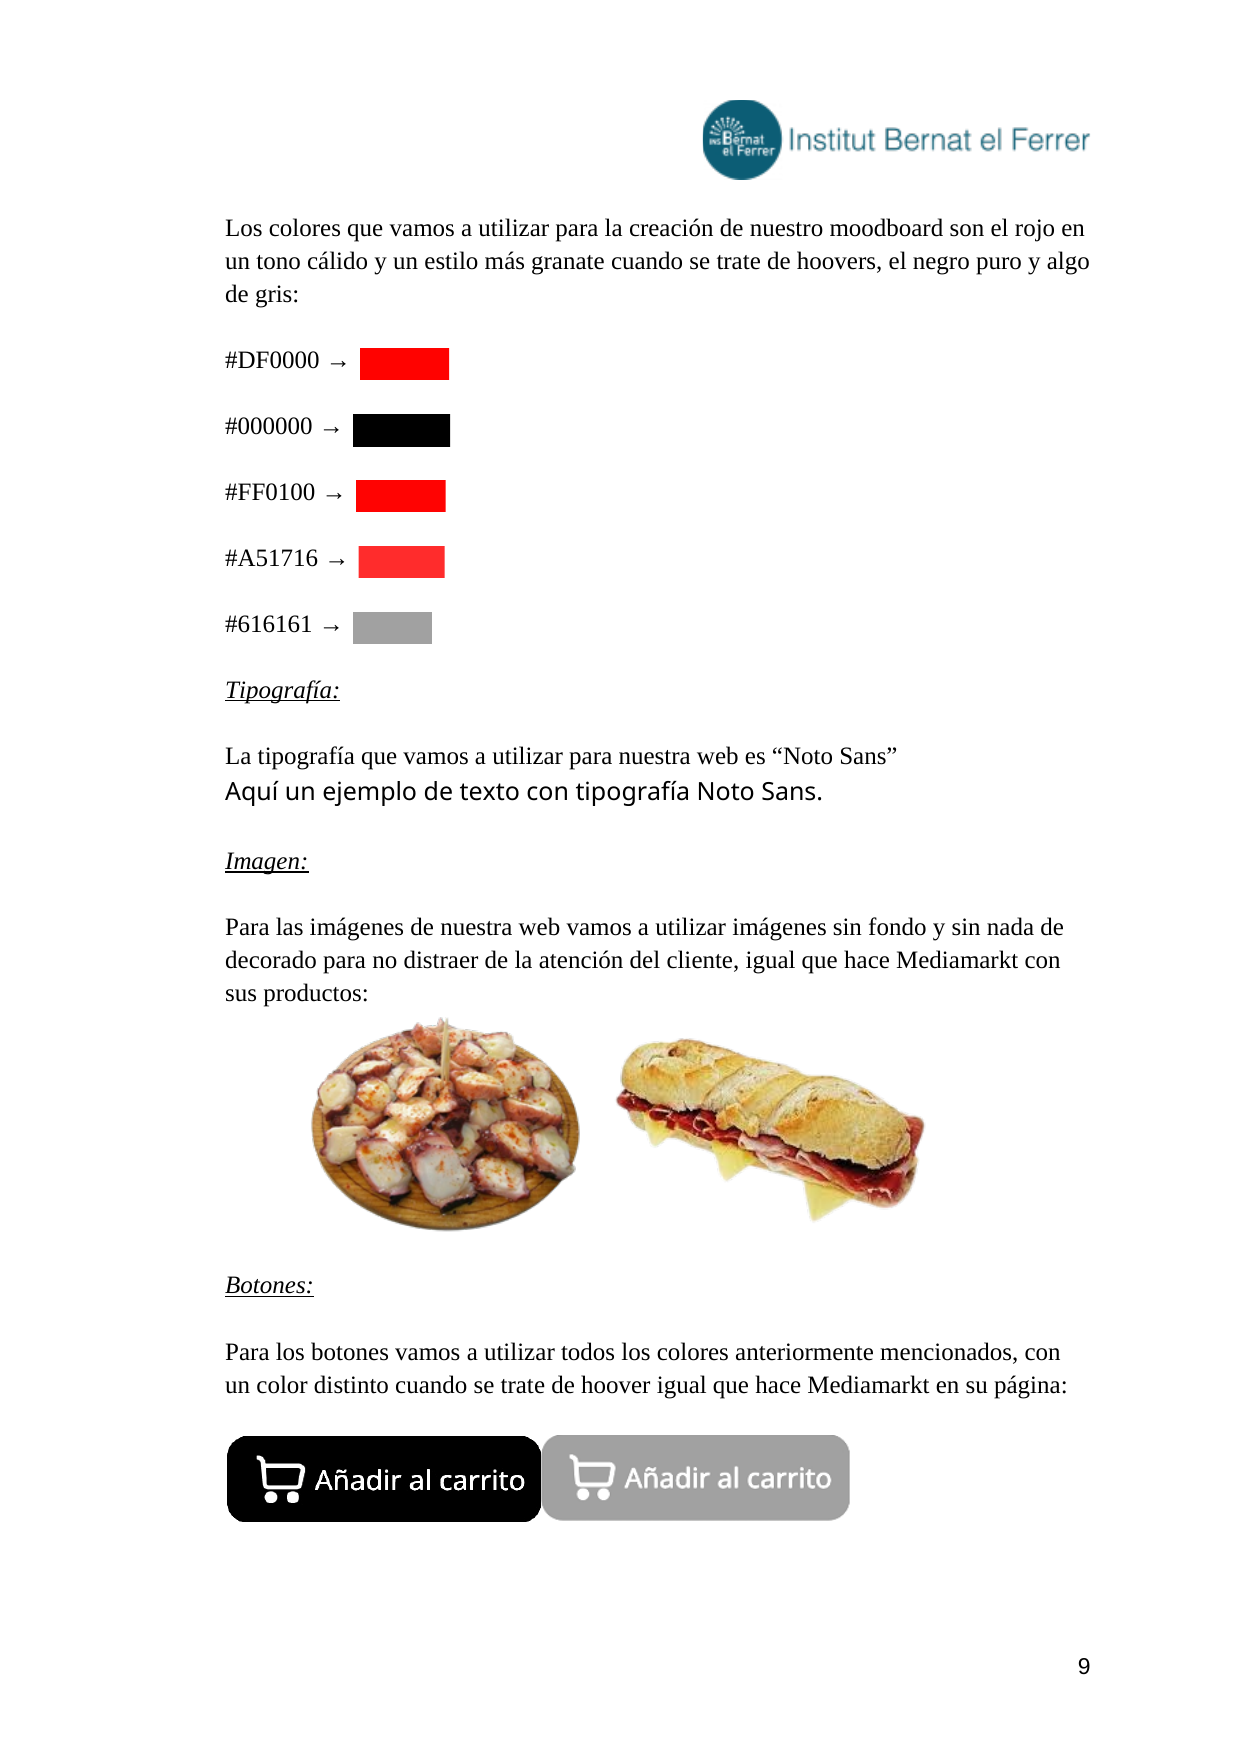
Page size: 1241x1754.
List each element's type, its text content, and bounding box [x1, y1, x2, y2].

text Los colores que vamos a utilizar para la creación de nuestro moodboard son el rojo en un tono cálido y un estilo más granate cuando se trate de hoovers, el negro puro y algo de gris: [225, 213, 1090, 307]
text #000000 → [225, 411, 1090, 439]
text #FF0100 → [225, 477, 1090, 506]
text #616161 → [225, 609, 1090, 638]
text #DF0000 → [225, 345, 1090, 373]
picture [353, 439, 451, 447]
picture [225, 1435, 852, 1522]
text Tipografía: [225, 675, 1090, 704]
picture [353, 638, 432, 644]
text Para los botones vamos a utilizar todos los colores anteriormente mencionados, con un color distinto cuando se trate de hoover igual que hace Mediamarkt en su página: [225, 1337, 1090, 1398]
text Imagen: [225, 846, 1090, 875]
text Aquí un ejemplo de texto con tipografía Noto Sans. [225, 774, 1090, 808]
picture [358, 572, 445, 578]
text La tipografía que vamos a utilizar para nuestra web es “Noto Sans” [225, 741, 1090, 770]
picture [702, 100, 1091, 180]
text Para las imágenes de nuestra web vamos a utilizar imágenes sin fondo y sin nada de decorado para no distraer de la atención del cliente, igual que hace Mediamarkt con sus productos: [225, 912, 1090, 1007]
picture [356, 506, 446, 512]
picture [294, 1011, 946, 1234]
text #A51716 → [225, 543, 1090, 572]
text Botones: [225, 1271, 1090, 1299]
picture [360, 373, 450, 380]
